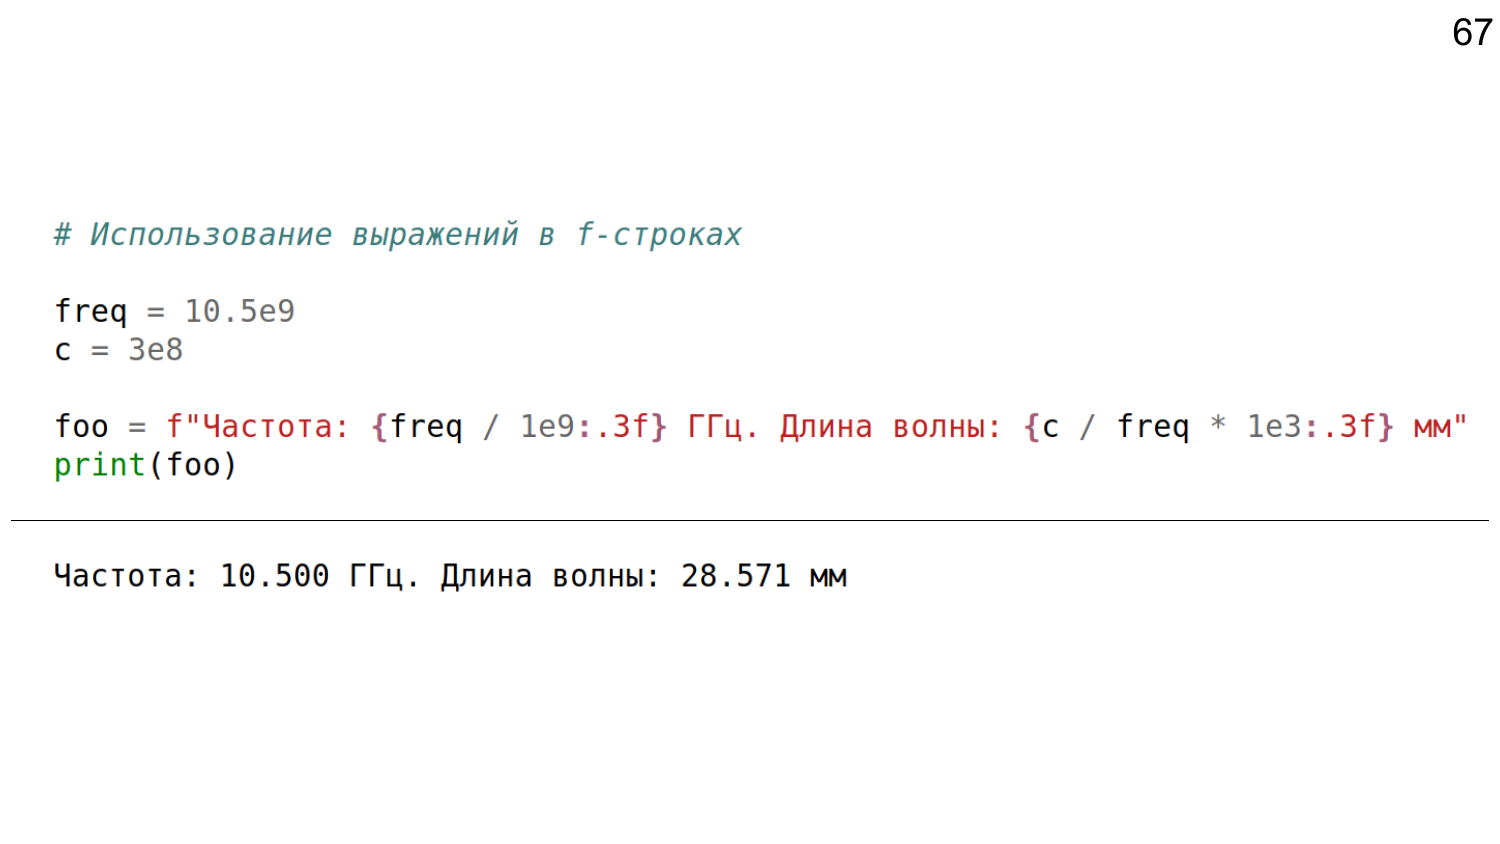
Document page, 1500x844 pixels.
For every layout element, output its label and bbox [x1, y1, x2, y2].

picture [47, 550, 858, 600]
picture [47, 214, 1476, 491]
